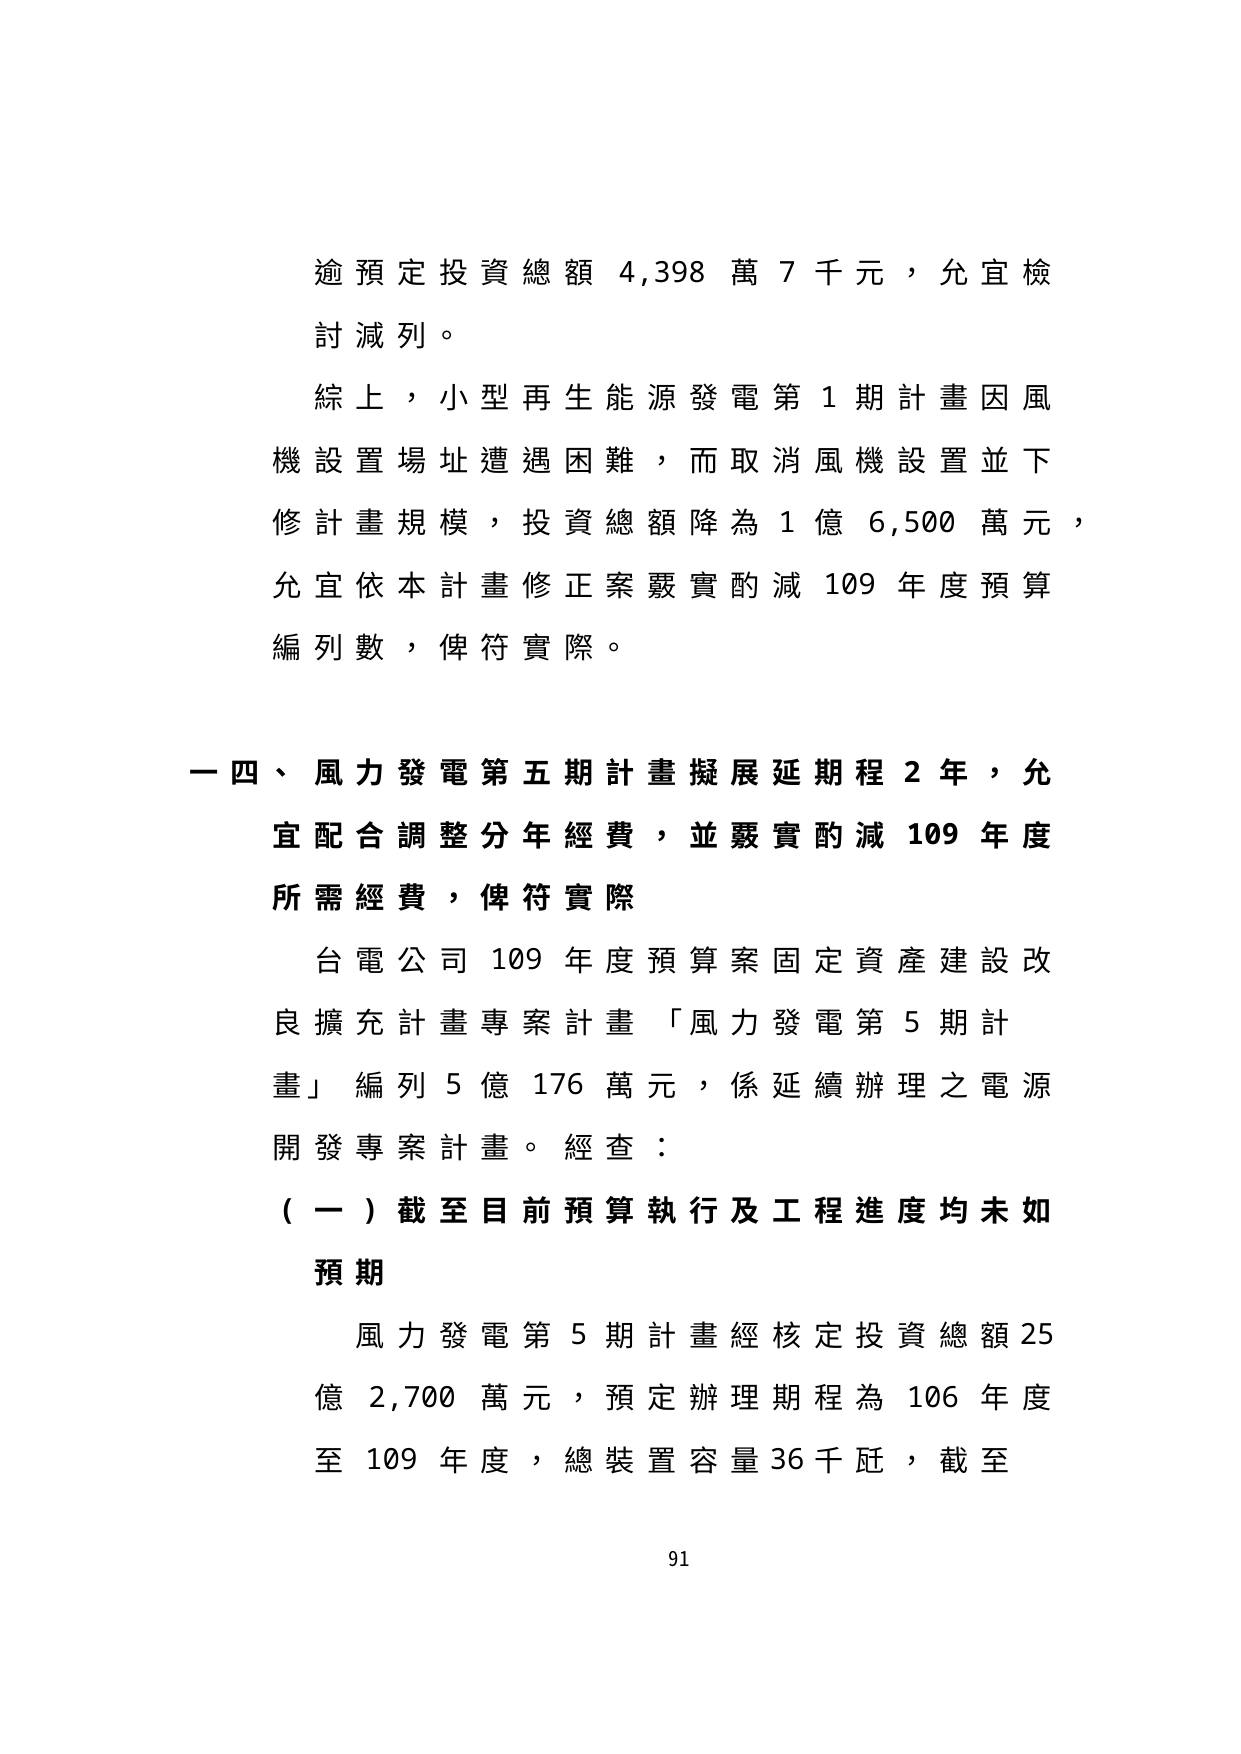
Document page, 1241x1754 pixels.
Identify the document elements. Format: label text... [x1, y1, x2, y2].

text (一)截至目前預算執行及工程進度均未如預期 [242, 1167, 1058, 1292]
text 逾預定投資總額4,398萬7千元，允宜檢討減列。 [271, 229, 1058, 354]
text 綜上，小型再生能源發電第1期計畫因風機設置場址遭遇困難，而取消風機設置並下修計畫規模，投資總額降為1億6,500萬元，允宜依本計畫修正案覈實酌減109年度預算編列數，俾符實際。 [242, 354, 1058, 667]
text 一四、風力發電第五期計畫擬展延期程2年，允宜配合調整分年經費，並覈實酌減109年度所需經費，俾符實際 [183, 729, 1058, 917]
text 台電公司109年度預算案固定資產建設改良擴充計畫專案計畫「風力發電第5期計畫」編列5億176萬元，係延續辦理之電源開發專案計畫。經查： [242, 917, 1058, 1167]
text 風力發電第5期計畫經核定投資總額25億2,700萬元，預定辦理期程為106年度至109年度，總裝置容量36千瓩，截至 [271, 1292, 1058, 1479]
